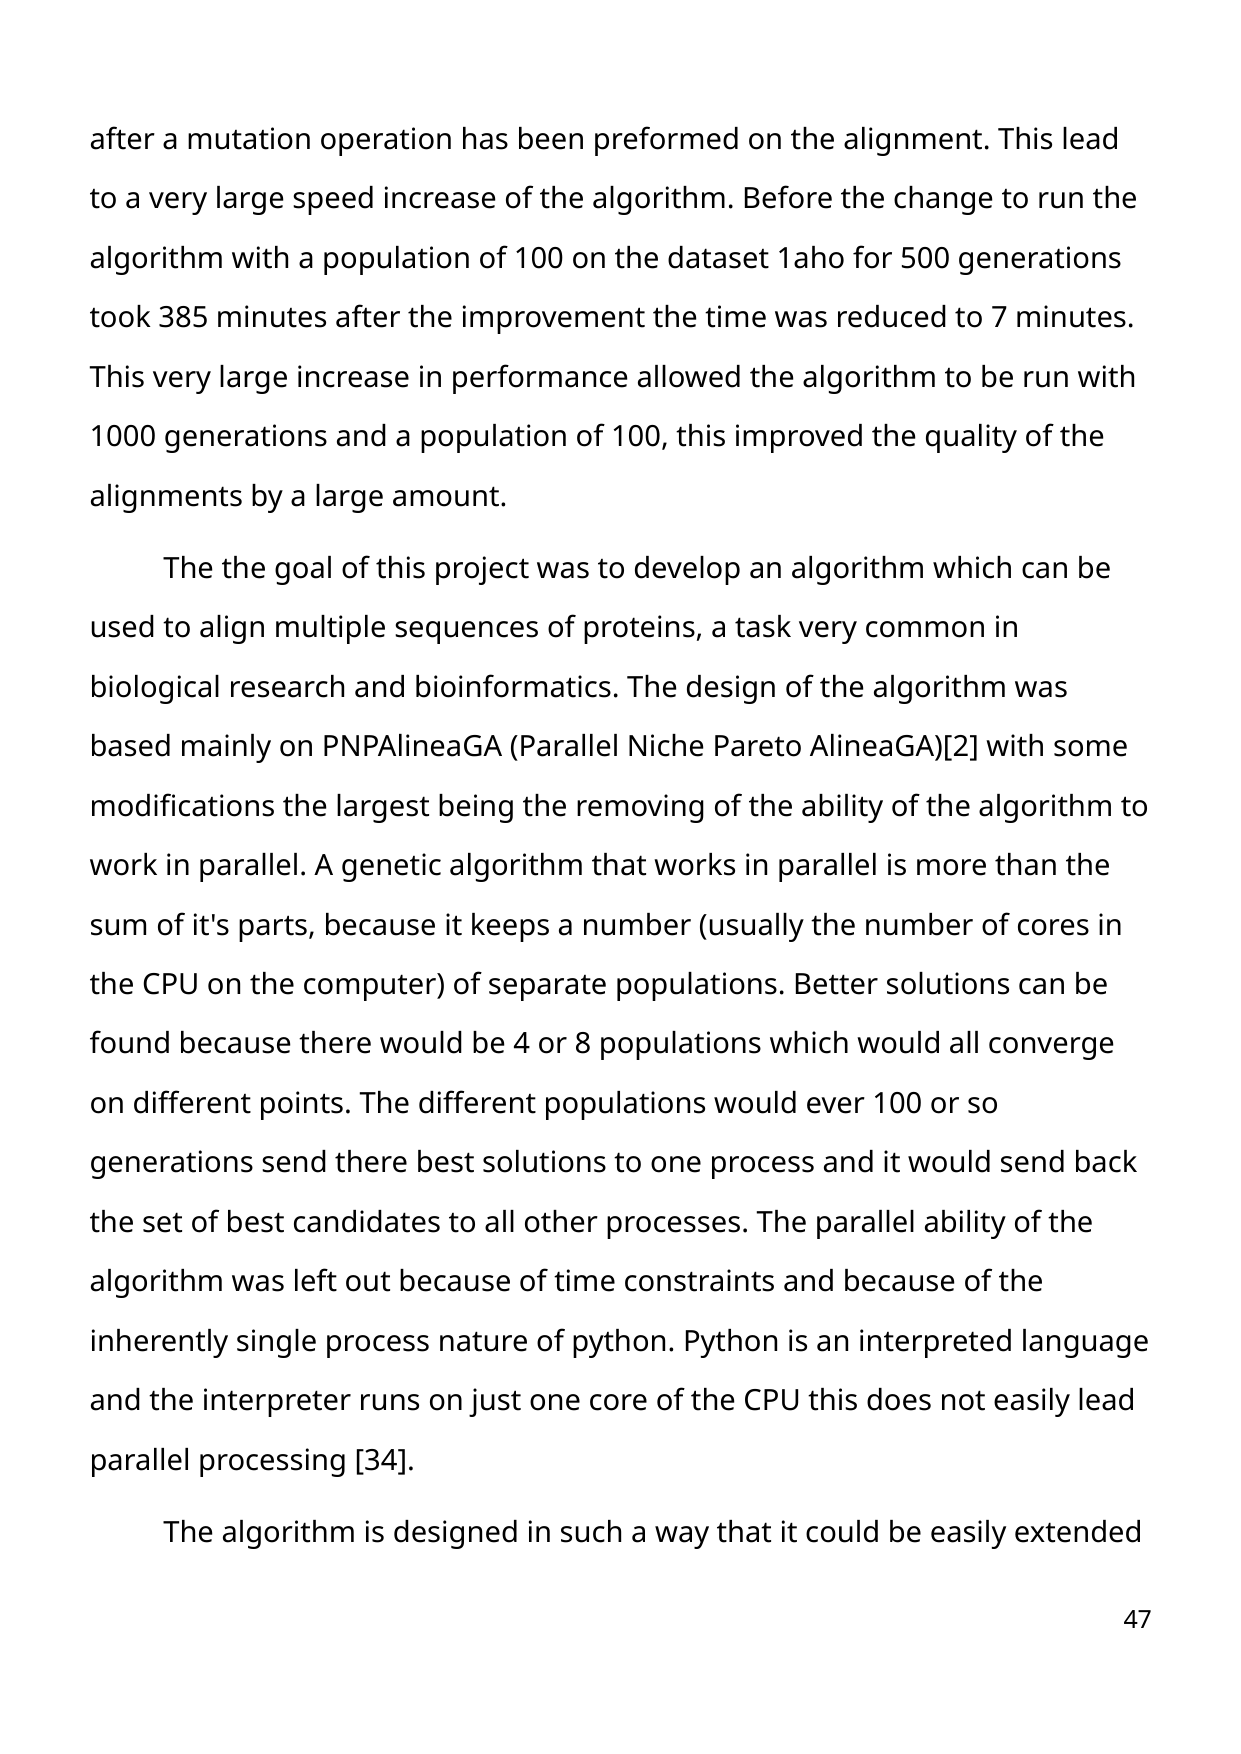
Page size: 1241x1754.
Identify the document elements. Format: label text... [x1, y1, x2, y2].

text The algorithm is designed in such a way that it could be easily extended [89, 1511, 1152, 1551]
text after a mutation operation has been preformed on the alignment. This lead to a very large speed increase of the algorithm. Before the change to run the algorithm with a population of 100 on the dataset 1aho for 500 generations took 385 minutes after the improvement the time was reduced to 7 minutes. This very large increase in performance allowed the algorithm to be run with 1000 generations and a population of 100, this improved the quality of the alignments by a large amount. [89, 118, 1152, 515]
text The the goal of this project was to develop an algorithm which can be used to align multiple sequences of proteins, a task very common in biological research and bioinformatics. The design of the algorithm was based mainly on PNPAlineaGA (Parallel Niche Pareto AlineaGA)[2] with some modifications the largest being the removing of the ability of the algorithm to work in parallel. A genetic algorithm that works in parallel is more than the sum of it's parts, because it keeps a number (usually the number of cores in the CPU on the computer) of separate populations. Better solutions can be found because there would be 4 or 8 populations which would all converge on different points. The different populations would ever 100 or so generations send there best solutions to one process and it would send back the set of best candidates to all other processes. The parallel ability of the algorithm was left out because of time constraints and because of the inherently single process nature of python. Python is an interpreted language and the interpreter runs on just one core of the CPU this does not easily lead parallel processing [34]. [89, 547, 1152, 1479]
